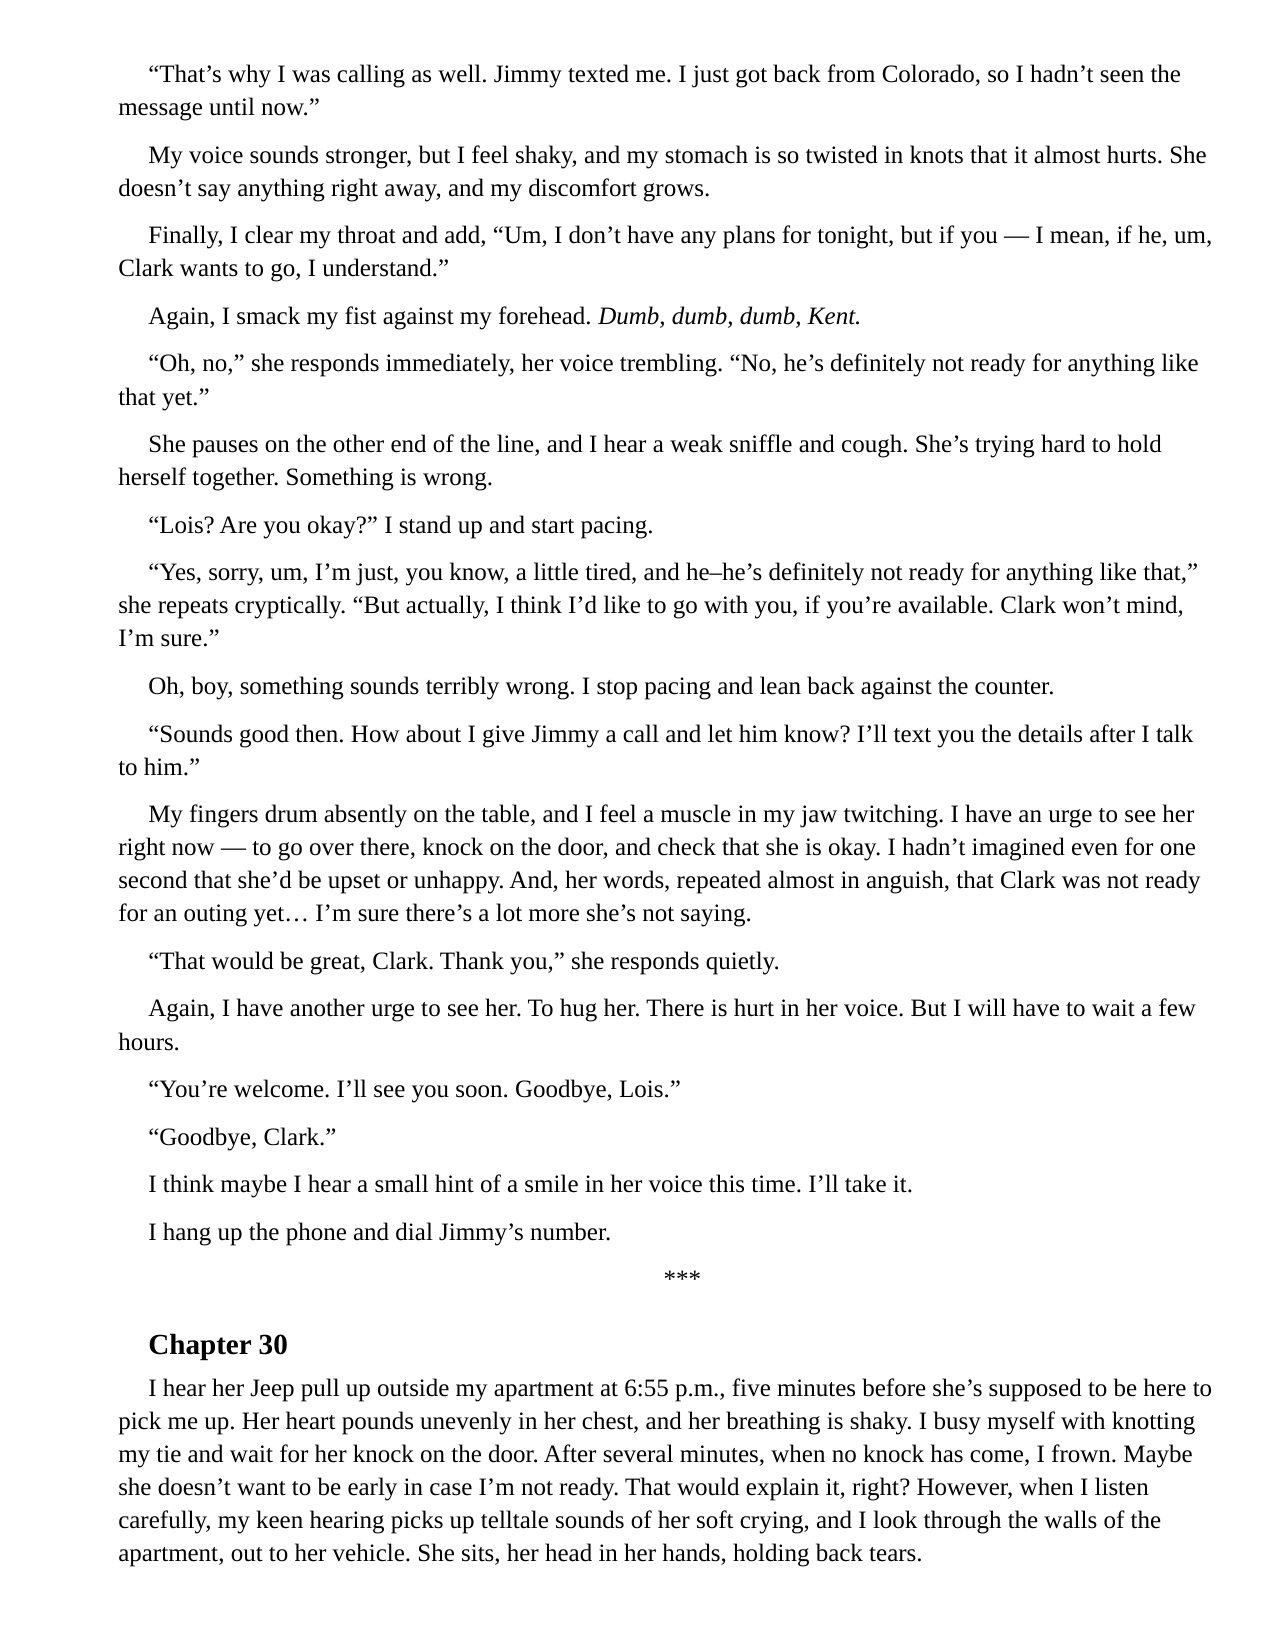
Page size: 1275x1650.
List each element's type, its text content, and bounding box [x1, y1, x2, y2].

text “You’re welcome. I’ll see you soon. Goodbye, Lois.” [118, 1074, 1216, 1103]
text “Oh, no,” she responds immediately, her voice trembling. “No, he’s definitely not ready for anything like that yet.” [118, 348, 1216, 410]
subtitle Chapter 30 [118, 1327, 1216, 1360]
text “Lois? Are you okay?” I stand up and start pacing. [118, 510, 1216, 538]
text Oh, boy, something sounds terribly wrong. I stop pacing and lean back against the counter. [118, 671, 1216, 700]
text “Goodbye, Clark.” [118, 1122, 1216, 1151]
text I think maybe I hear a small hint of a smile in her voice this time. I’ll take it. [118, 1169, 1216, 1198]
text She pauses on the other end of the line, and I hear a weak sniffle and cough. She’s trying hard to hold herself together. Something is wrong. [118, 429, 1216, 491]
text “Sounds good then. How about I give Jimmy a call and let him know? I’ll text you the details after I talk to him.” [118, 719, 1216, 780]
text Again, I have another urge to see her. To hug her. There is hurt in her voice. But I will have to wait a few hours. [118, 993, 1216, 1055]
text My fingers drum absently on the table, and I feel a muscle in my jaw twitching. I have an urge to see her right now — to go over there, knock on the door, and check that she is okay. I hadn’t imagined even for one second that she’d be upset or unhappy. And, her words, repeated almost in anguish, that Clark was not ready for an outing yet… I’m sure there’s a lot more she’s not saying. [118, 799, 1216, 927]
text My voice sounds stronger, but I feel shaky, and my stomach is so twisted in knots that it almost hurts. She doesn’t say anything right away, and my discomfort grows. [118, 140, 1216, 201]
text *** [118, 1264, 1216, 1293]
text Again, I smack my fist against my forehead. Dumb, dumb, dumb, Kent. [118, 301, 1216, 330]
text “Yes, sorry, um, I’m just, you know, a little tired, and he–he’s definitely not ready for anything like that,” she repeats cryptically. “But actually, I think I’d like to go with you, if you’re available. Clark won’t mind, I’m sure.” [118, 557, 1216, 652]
text I hang up the phone and dial Jimmy’s number. [118, 1217, 1216, 1246]
text Finally, I clear my throat and add, “Um, I don’t have any plans for tonight, but if you — I mean, if he, um, Clark wants to go, I understand.” [118, 220, 1216, 282]
text “That would be great, Clark. Thank you,” she responds quietly. [118, 946, 1216, 975]
text “That’s why I was calling as well. Jimmy texted me. I just got back from Colorado, so I hadn’t seen the message until now.” [118, 59, 1216, 121]
text I hear her Jeep pull up outside my apartment at 6:55 p.m., five minutes before she’s supposed to be here to pick me up. Her heart pounds unevenly in her chest, and her breathing is shaky. I busy myself with knotting my tie and wait for her knock on the door. After several minutes, when no knock has come, I frown. Maybe she doesn’t want to be early in case I’m not ready. That would explain it, right? However, when I listen carefully, my keen hearing picks up telltale sounds of her soft crying, and I look through the walls of the apartment, out to her vehicle. She sits, her head in her hands, holding back tears. [118, 1373, 1216, 1567]
